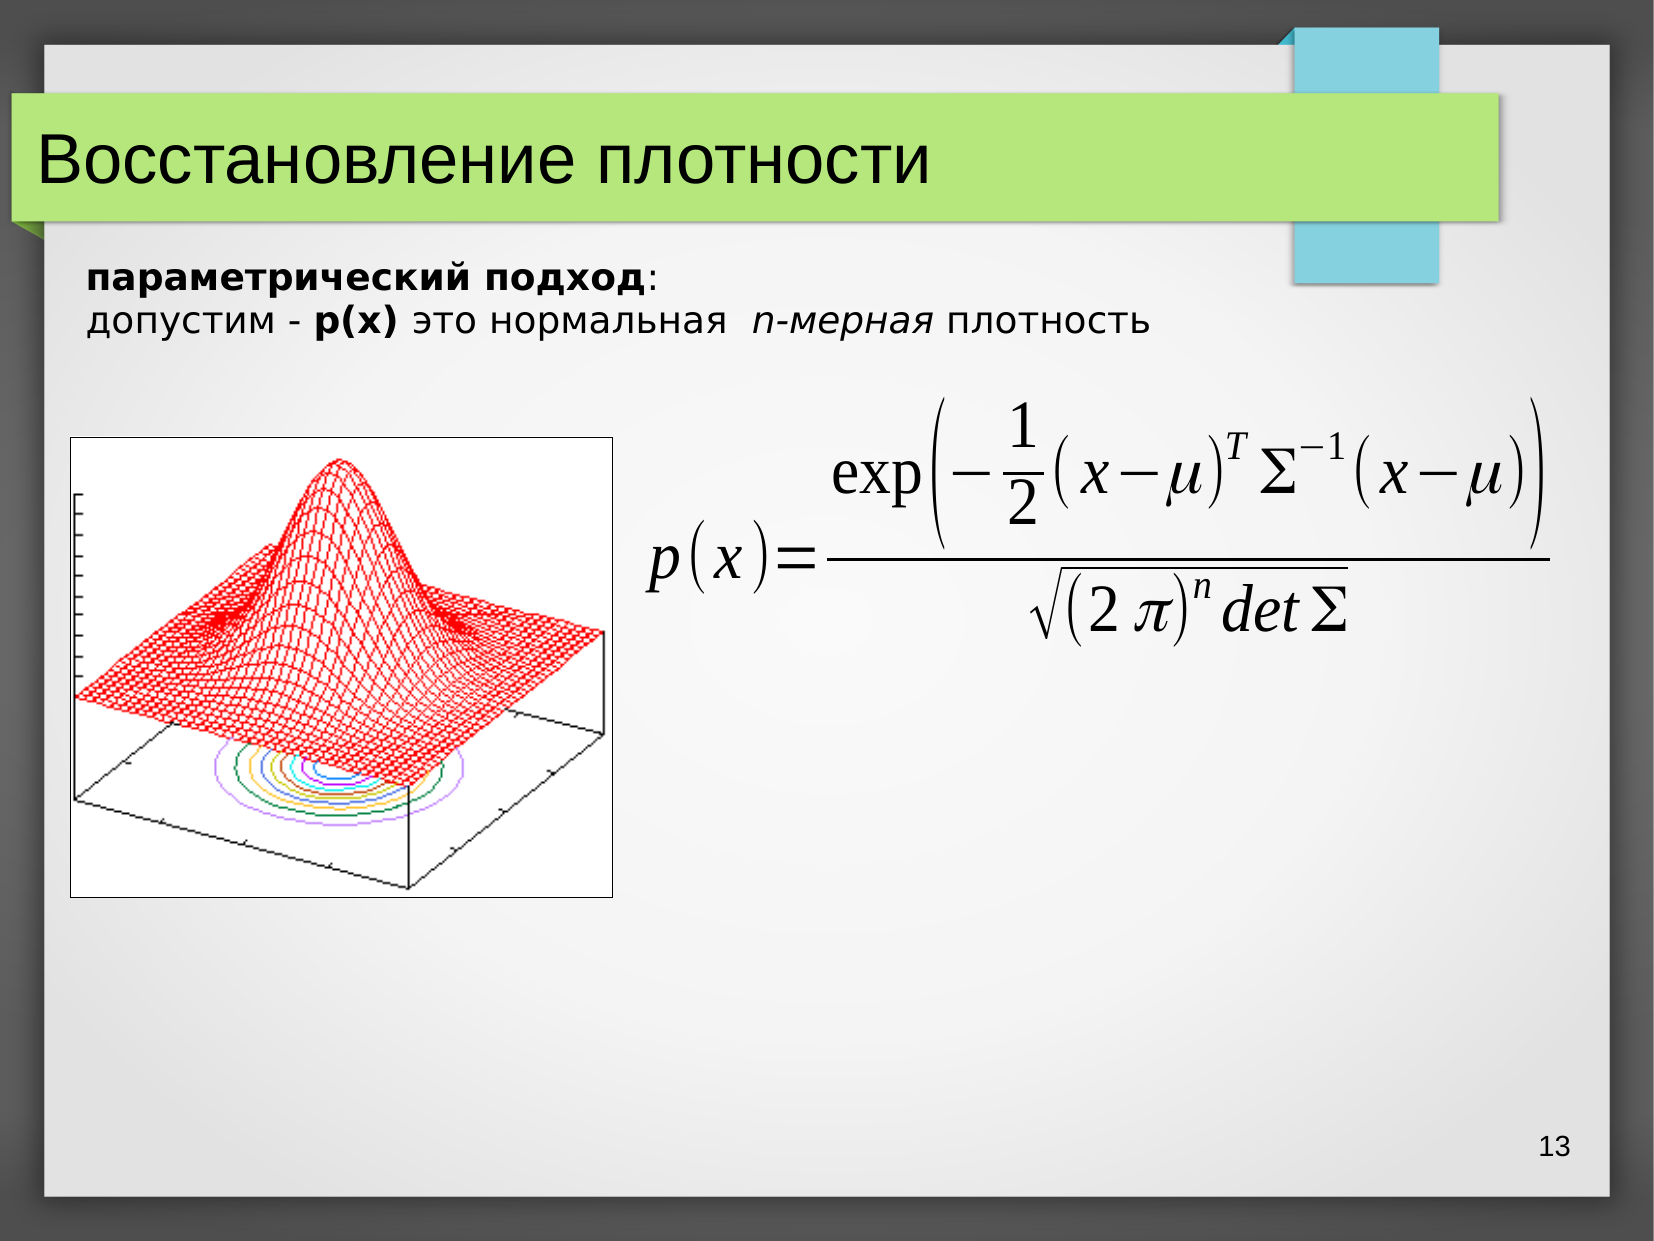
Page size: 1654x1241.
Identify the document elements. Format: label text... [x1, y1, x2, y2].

text_box параметрический подход: допустим - p(x) это нормальная n-мерная плотность [70, 248, 1182, 367]
chart [635, 393, 1560, 654]
picture [0, 0, 1654, 1241]
title Восстановление плотности [35, 118, 1489, 200]
